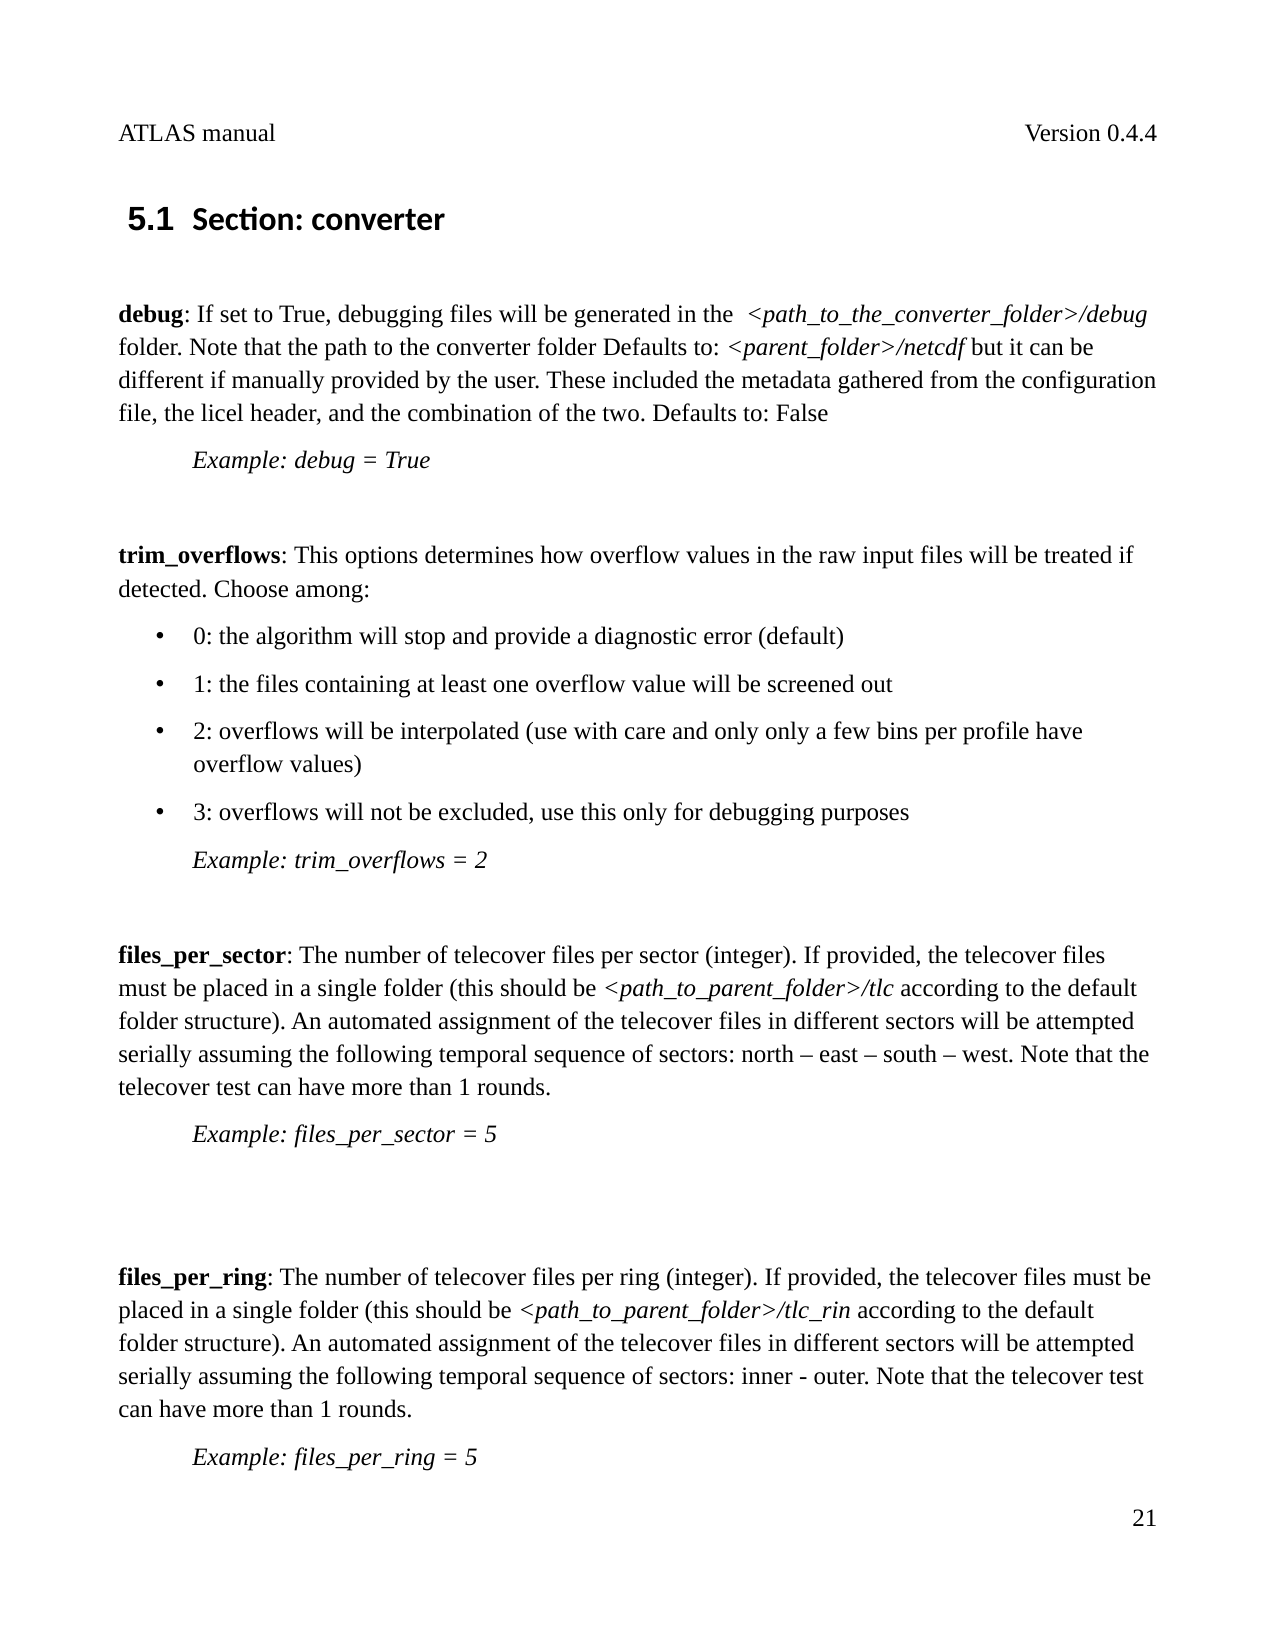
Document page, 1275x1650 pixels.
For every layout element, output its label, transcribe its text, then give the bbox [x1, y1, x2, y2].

list 0: the algorithm will stop and provide a diagnostic error (default) [156, 621, 1157, 650]
text Example: debug = True [118, 445, 1157, 474]
subtitle Section: converter [118, 198, 1157, 239]
text files_per_sector: The number of telecover files per sector (integer). If provided, the telecover files must be placed in a single folder (this should be <path_to_parent_folder>/tlc according to the default folder structure). An automated assignment of the telecover files in different sectors will be attempted serially assuming the following temporal sequence of sectors: north – east – south – west. Note that the telecover test can have more than 1 rounds. [118, 940, 1157, 1101]
list 3: overflows will not be excluded, use this only for debugging purposes [156, 797, 1157, 826]
list 1: the files containing at least one overflow value will be screened out [156, 669, 1157, 698]
text Example: files_per_sector = 5 [118, 1119, 1157, 1148]
text trim_overflows: This options determines how overflow values in the raw input files will be treated if detected. Choose among: [118, 541, 1157, 602]
list 2: overflows will be interpolated (use with care and only only a few bins per profile have overflow values) [156, 716, 1157, 778]
text debug: If set to True, debugging files will be generated in the <path_to_the_converter_folder>/debug folder. Note that the path to the converter folder Defaults to: <parent_folder>/netcdf but it can be different if manually provided by the user. These included the metadata gathered from the configuration file, the licel header, and the combination of the two. Defaults to: False [118, 299, 1157, 427]
text Example: trim_overflows = 2 [118, 845, 1157, 873]
text Example: files_per_ring = 5 [118, 1442, 1157, 1471]
text files_per_ring: The number of telecover files per ring (integer). If provided, the telecover files must be placed in a single folder (this should be <path_to_parent_folder>/tlc_rin according to the default folder structure). An automated assignment of the telecover files in different sectors will be attempted serially assuming the following temporal sequence of sectors: inner - outer. Note that the telecover test can have more than 1 rounds. [118, 1262, 1157, 1423]
